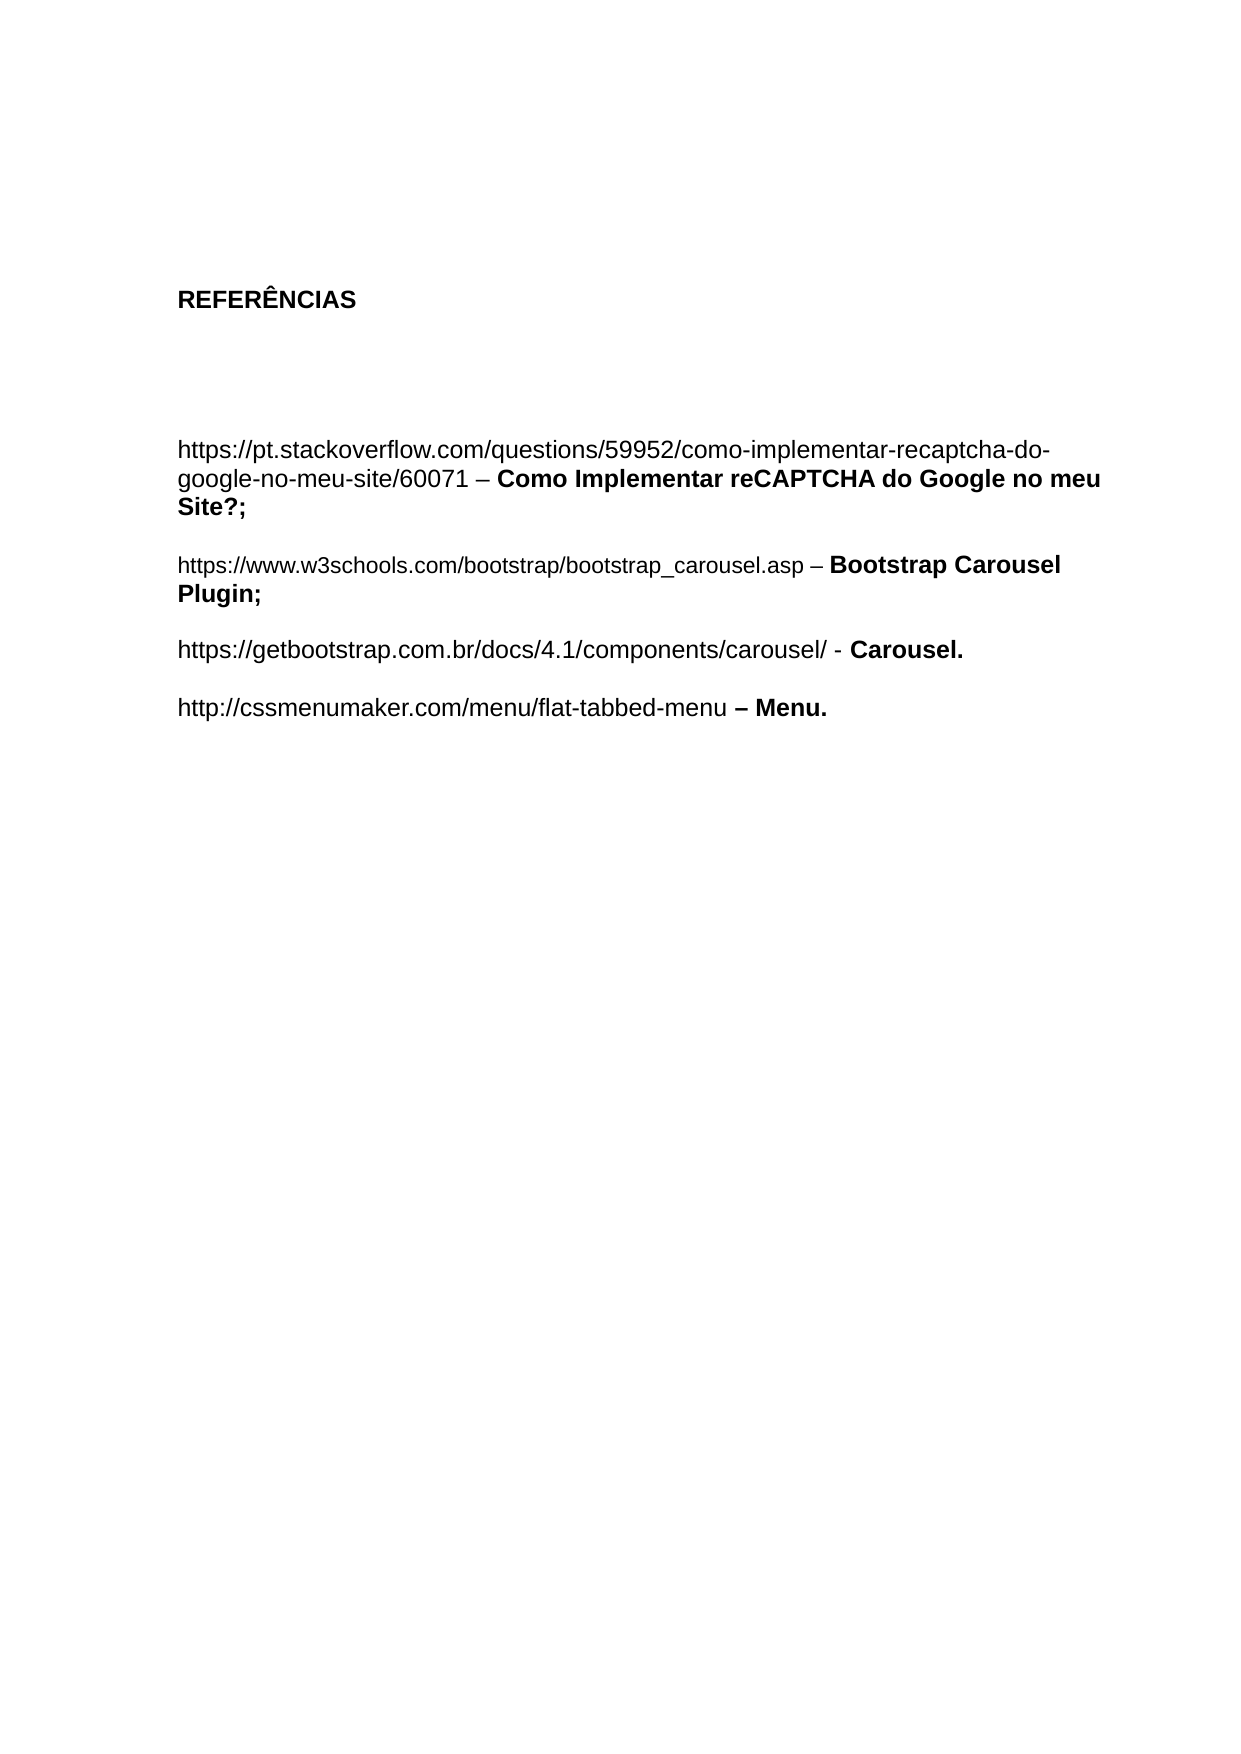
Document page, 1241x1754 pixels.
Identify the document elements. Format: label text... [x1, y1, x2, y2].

text http://cssmenumaker.com/menu/flat-tabbed-menu – Menu. [177, 693, 1122, 722]
list https://pt.stackoverflow.com/questions/59952/como-implementar-recaptcha-do-google-no-meu-site/60071 – Como Implementar reCAPTCHA do Google no meu Site?; [177, 435, 1122, 521]
text https://www.w3schools.com/bootstrap/bootstrap_carousel.asp – Bootstrap Carousel Plugin; [177, 550, 1122, 607]
text REFERÊNCIAS [177, 285, 1122, 314]
text https://getbootstrap.com.br/docs/4.1/components/carousel/ - Carousel. [177, 635, 1122, 664]
